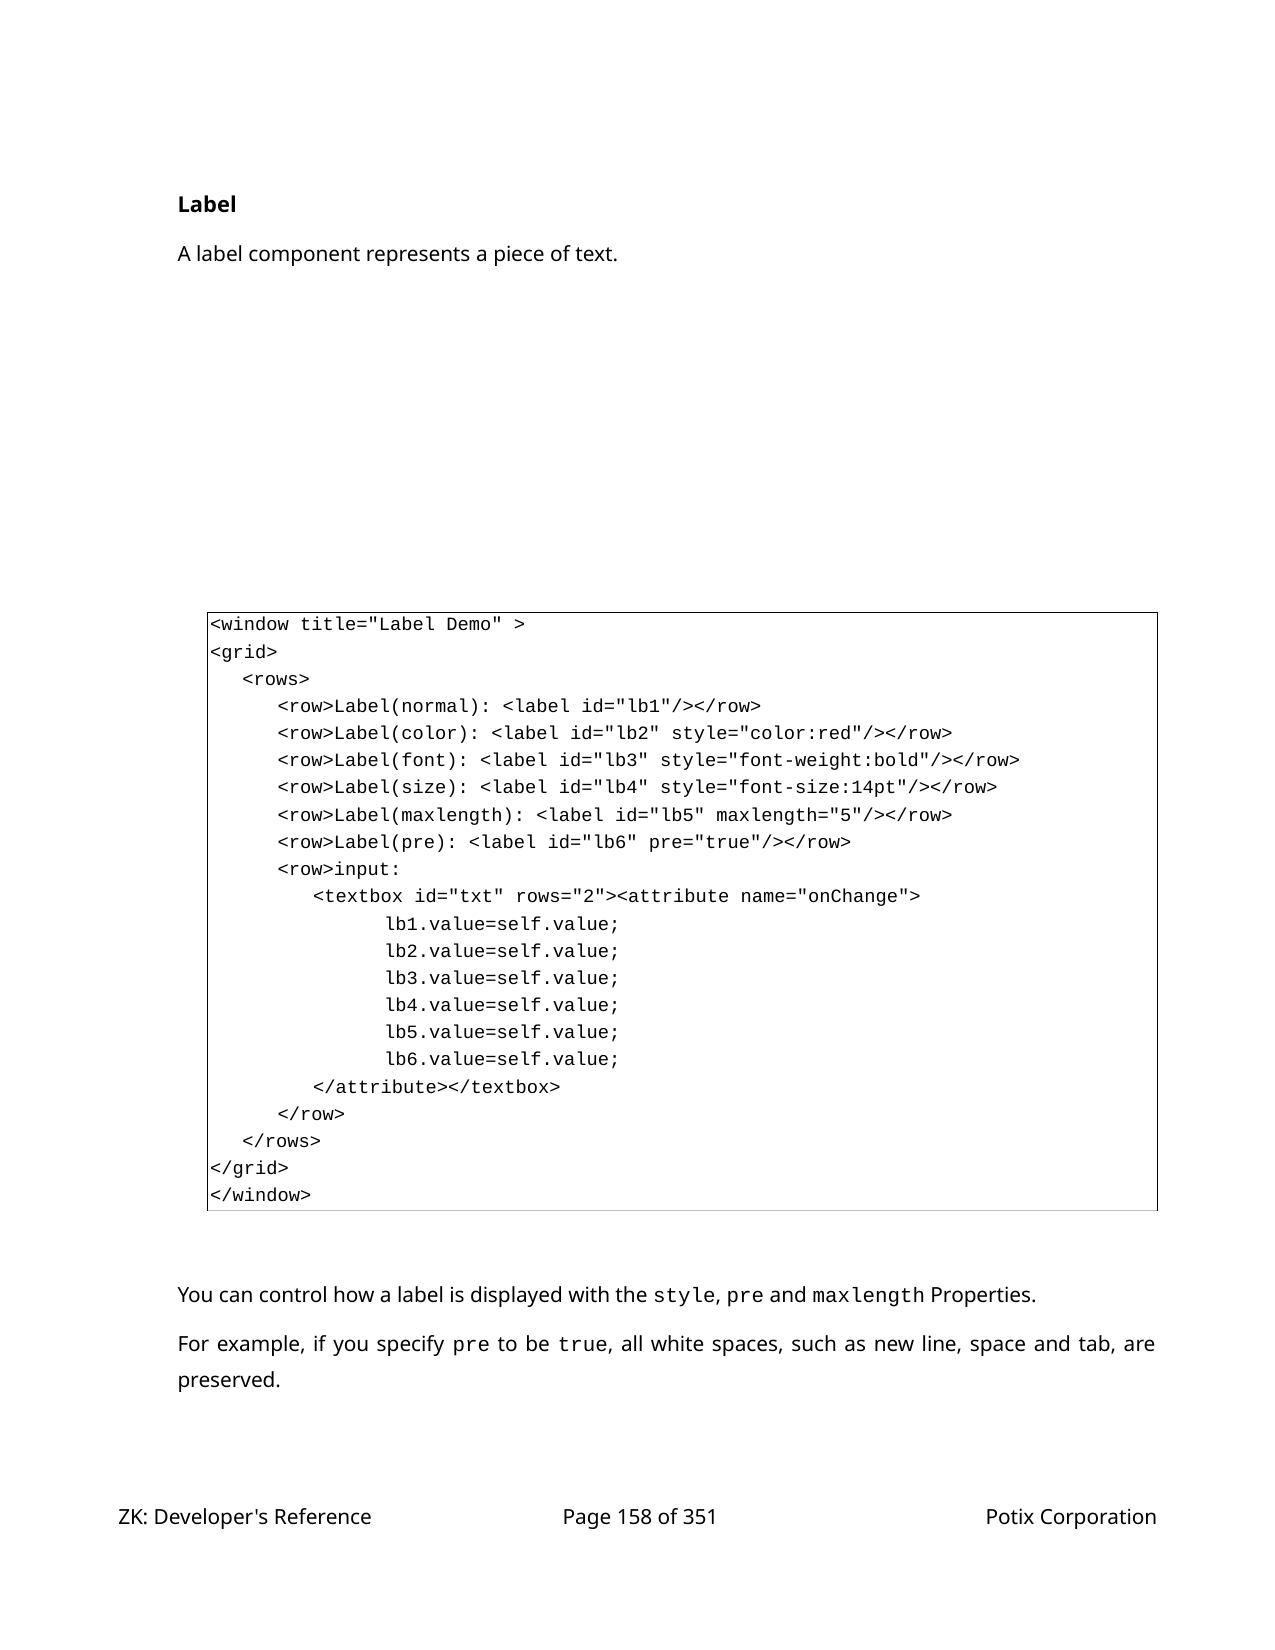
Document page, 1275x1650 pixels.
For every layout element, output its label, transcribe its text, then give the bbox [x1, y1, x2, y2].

text You can control how a label is displayed with the style, pre and maxlength Properties. [177, 1280, 1157, 1308]
text lb6.value=self.value; [208, 1047, 1157, 1072]
text <row>Label(color): <label id="lb2" style="color:red"/></row> [208, 721, 1157, 745]
text <row>Label(font): <label id="lb3" style="font-weight:bold"/></row> [208, 748, 1157, 772]
text <grid> [208, 639, 1157, 664]
text </window> [208, 1183, 1157, 1210]
text <textbox id="txt" rows="2"><attribute name="onChange"> [208, 884, 1157, 908]
text </grid> [208, 1156, 1157, 1180]
text <row>Label(normal): <label id="lb1"/></row> [208, 694, 1157, 718]
text </rows> [208, 1129, 1157, 1153]
text lb2.value=self.value; [208, 938, 1157, 963]
text For example, if you specify pre to be true, all white spaces, such as new line, space and tab, are preserved. [177, 1329, 1157, 1393]
text <row>input: [208, 857, 1157, 881]
text lb5.value=self.value; [208, 1020, 1157, 1044]
text A label component represents a piece of text. [177, 239, 1157, 268]
text </attribute></textbox> [208, 1074, 1157, 1099]
text lb4.value=self.value; [208, 993, 1157, 1017]
text <window title="Label Demo" > [208, 613, 1157, 637]
text lb3.value=self.value; [208, 966, 1157, 990]
subtitle Label [177, 189, 1157, 219]
text <row>Label(maxlength): <label id="lb5" maxlength="5"/></row> [208, 803, 1157, 827]
text lb1.value=self.value; [208, 911, 1157, 936]
text </row> [208, 1102, 1157, 1126]
text <row>Label(size): <label id="lb4" style="font-size:14pt"/></row> [208, 775, 1157, 800]
text <row>Label(pre): <label id="lb6" pre="true"/></row> [208, 830, 1157, 854]
text <rows> [208, 667, 1157, 691]
